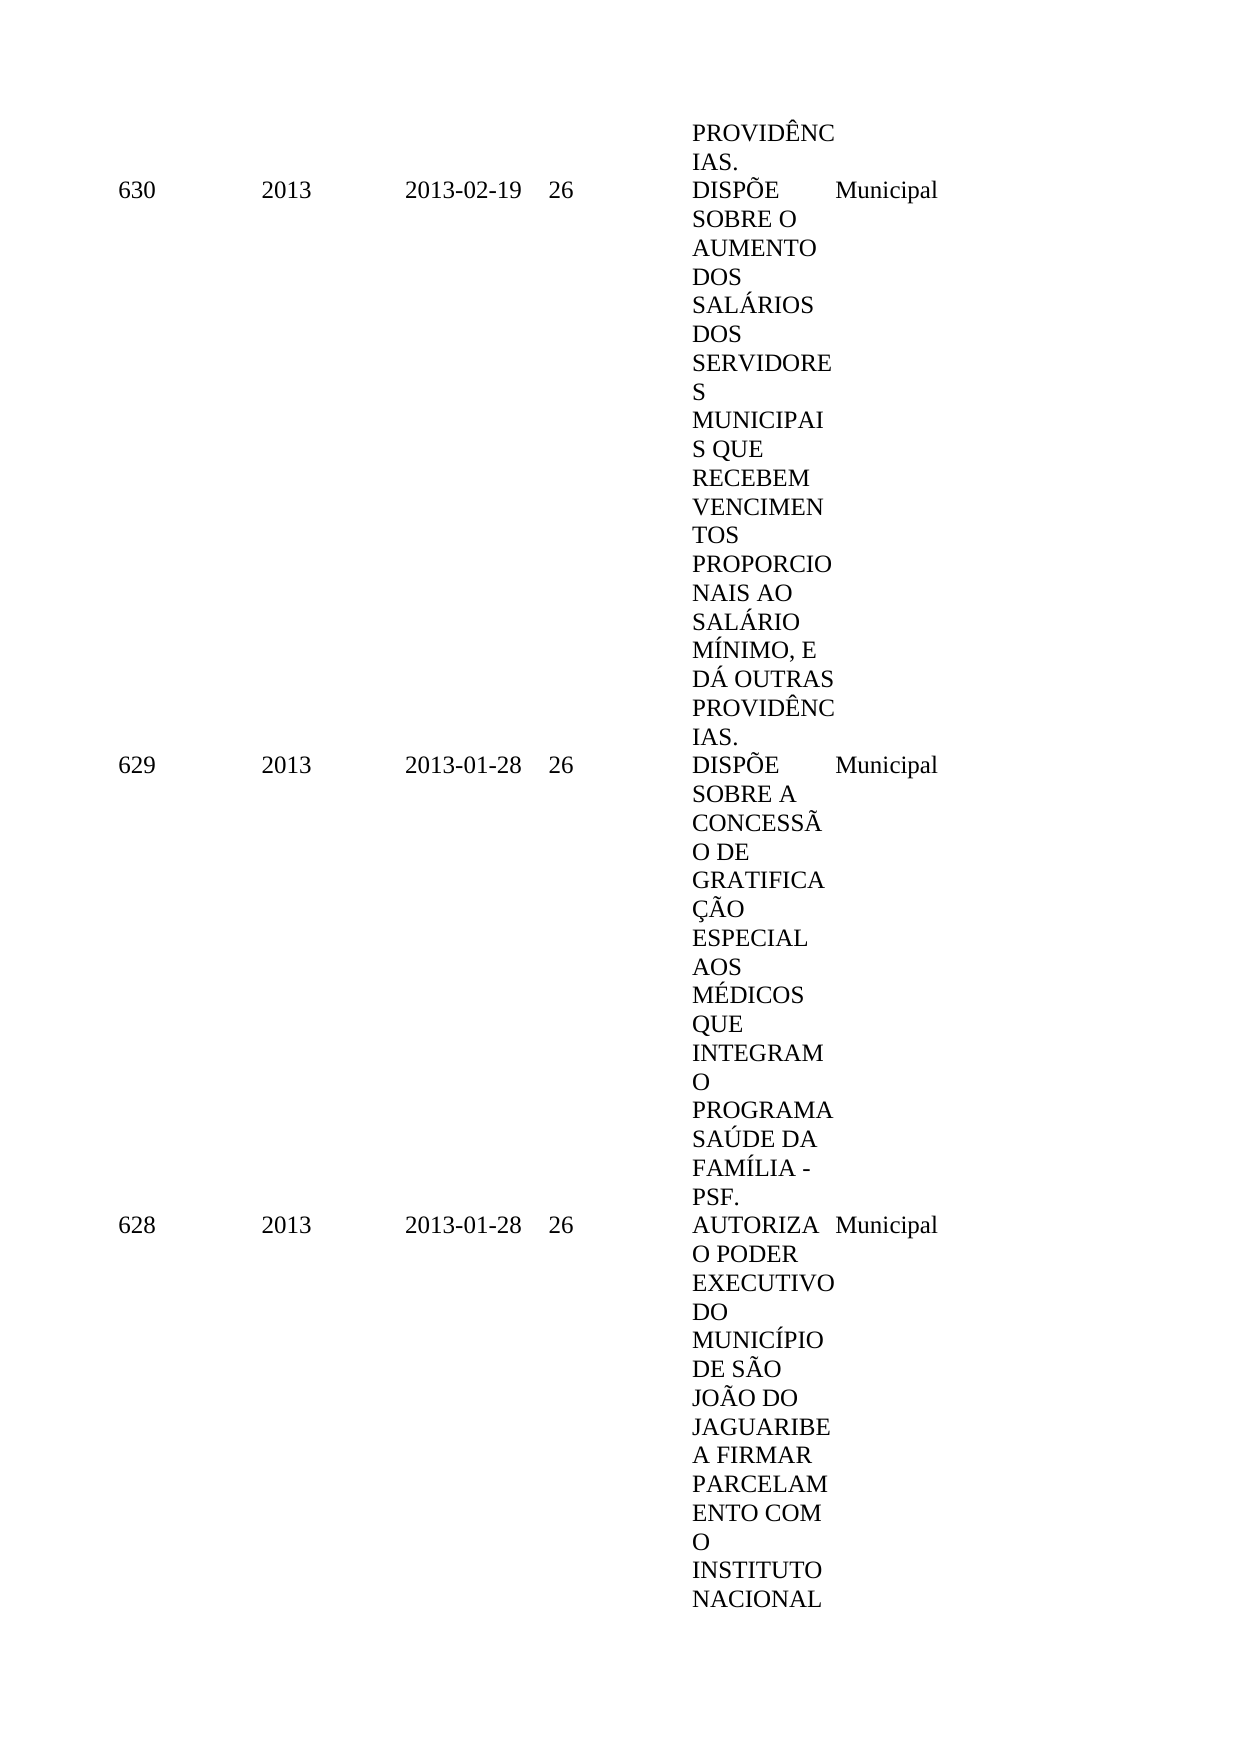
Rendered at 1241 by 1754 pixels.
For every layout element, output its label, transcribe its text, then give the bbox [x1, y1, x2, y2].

table_cell DISPÕE SOBRE A CONCESSÃO DE GRATIFICAÇÃO ESPECIAL AOS MÉDICOS QUE INTEGRAM O PROGRAMA SAÚDE DA FAMÍLIA - PSF. [692, 751, 835, 1211]
table_cell [979, 118, 1122, 176]
table_cell 26 [548, 176, 692, 751]
table_cell 26 [548, 1211, 692, 1613]
table_cell [548, 118, 692, 176]
table_cell 2013 [261, 1211, 405, 1613]
table_cell AUTORIZA O PODER EXECUTIVO DO MUNICÍPIO DE SÃO JOÃO DO JAGUARIBE A FIRMAR PARCELAMENTO COM O INSTITUTO NACIONAL [692, 1211, 835, 1613]
table_cell 2013-01-28 [405, 751, 548, 1211]
table_cell 2013-01-28 [405, 1211, 548, 1613]
table_cell [979, 751, 1122, 1211]
table_cell Municipal [835, 751, 979, 1211]
table_cell PROVIDÊNCIAS. [692, 118, 835, 176]
table_cell DISPÕE SOBRE O AUMENTO DOS SALÁRIOS DOS SERVIDORES MUNICIPAIS QUE RECEBEM VENCIMENTOS PROPORCIONAIS AO SALÁRIO MÍNIMO, E DÁ OUTRAS PROVIDÊNCIAS. [692, 176, 835, 751]
table_cell Municipal [835, 176, 979, 751]
table_cell 629 [118, 751, 261, 1211]
table_cell 2013-02-19 [405, 176, 548, 751]
table_cell Municipal [835, 1211, 979, 1613]
table_cell [835, 118, 979, 176]
table_cell [979, 176, 1122, 751]
table_cell [261, 118, 405, 176]
table_cell 630 [118, 176, 261, 751]
table_cell 26 [548, 751, 692, 1211]
table_cell [979, 1211, 1122, 1613]
table_cell 628 [118, 1211, 261, 1613]
table_cell 2013 [261, 176, 405, 751]
table_cell 2013 [261, 751, 405, 1211]
table_cell [118, 118, 261, 176]
table_cell [405, 118, 548, 176]
